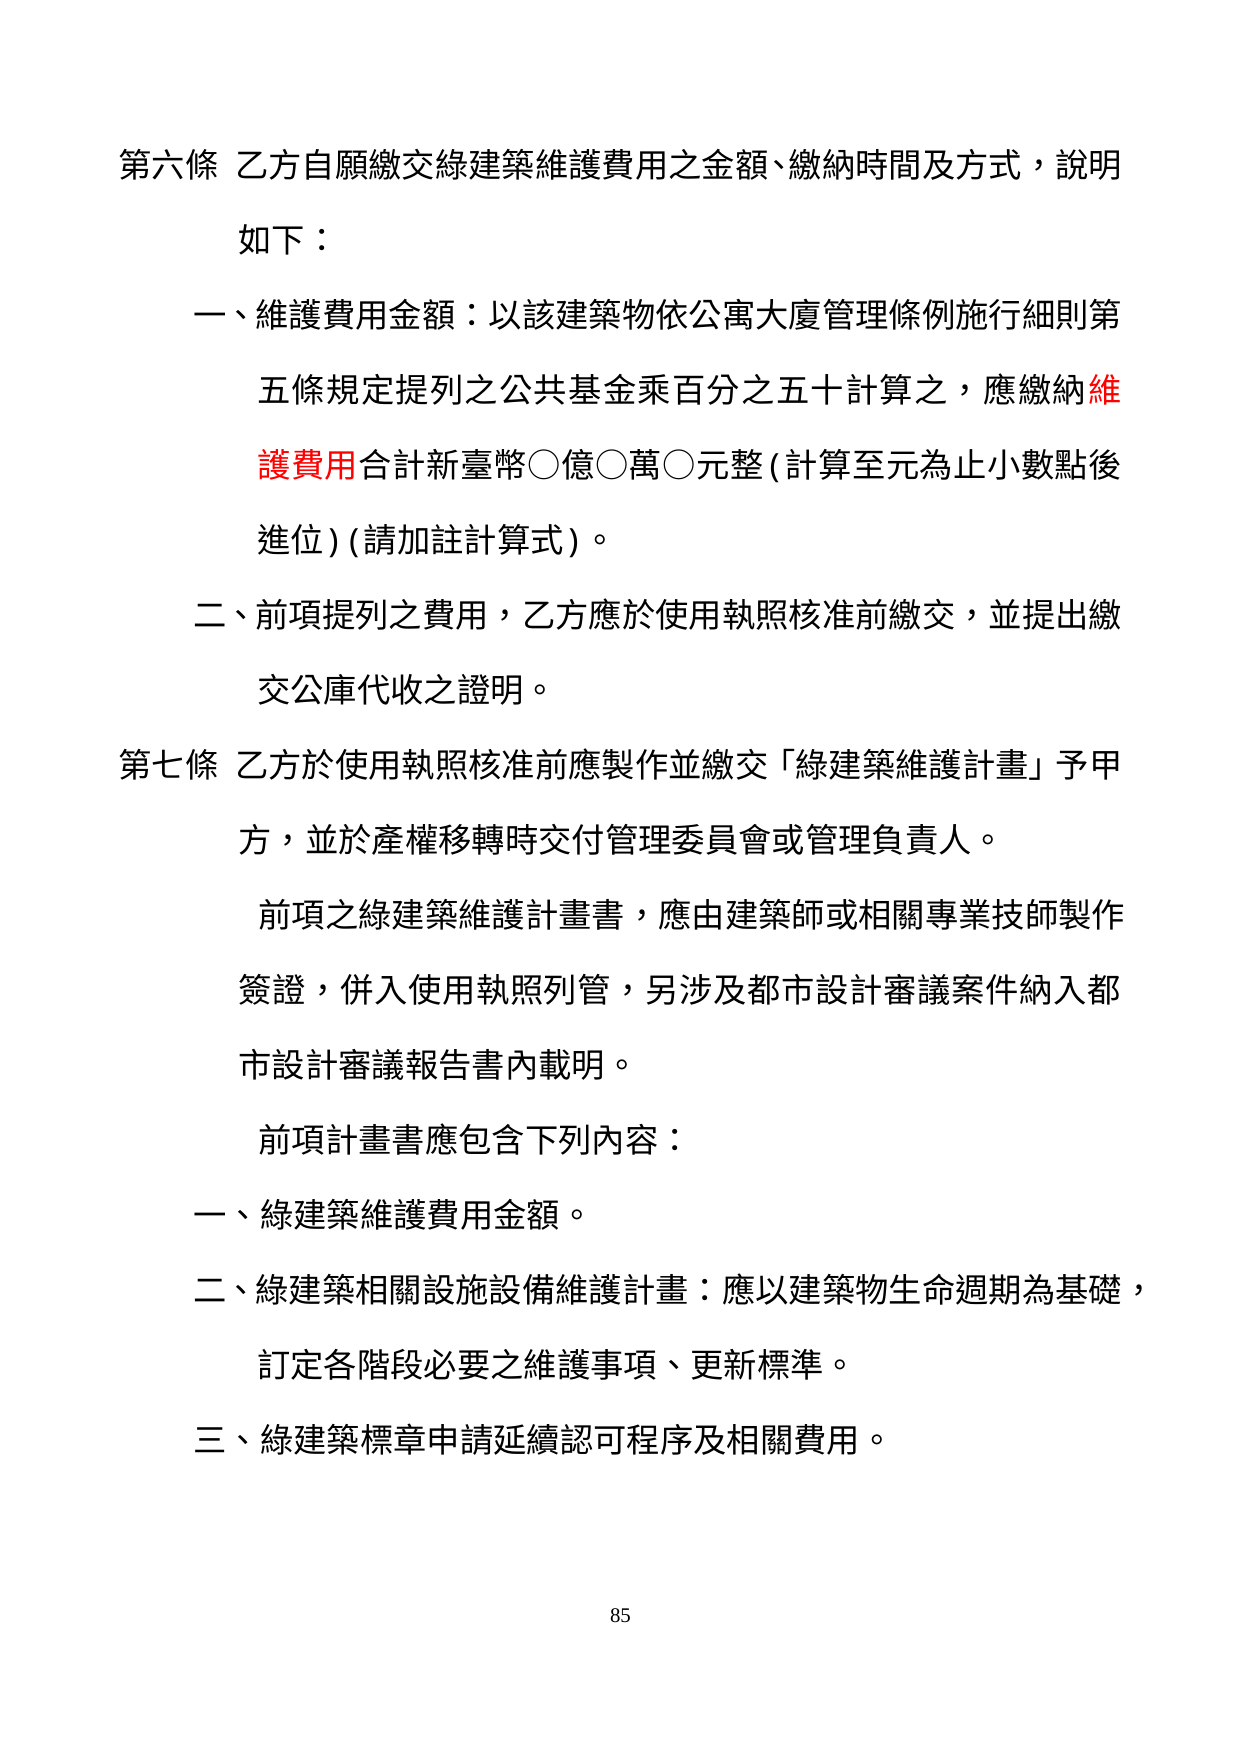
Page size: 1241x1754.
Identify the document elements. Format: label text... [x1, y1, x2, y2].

text 第七條 乙方於使用執照核准前應製作並繳交「綠建築維護計畫」予甲方，並於產權移轉時交付管理委員會或管理負責人。 [118, 726, 1122, 876]
text 一、維護費用金額：以該建築物依公寓大廈管理條例施行細則第五條規定提列之公共基金乘百分之五十計算之，應繳納維護費用合計新臺幣○億○萬○元整(計算至元為止小數點後進位)(請加註計算式)。 [193, 276, 1122, 576]
text 二、前項提列之費用，乙方應於使用執照核准前繳交，並提出繳交公庫代收之證明。 [193, 576, 1122, 726]
text 三、綠建築標章申請延續認可程序及相關費用。 [193, 1401, 1122, 1476]
text 前項計畫書應包含下列內容： [118, 1101, 1122, 1176]
text 前項之綠建築維護計畫書，應由建築師或相關專業技師製作、簽證，併入使用執照列管，另涉及都市設計審議案件納入都市設計審議報告書內載明。 [118, 876, 1122, 1101]
text 二、綠建築相關設施設備維護計畫：應以建築物生命週期為基礎，訂定各階段必要之維護事項、更新標準。 [193, 1251, 1122, 1401]
text 一、綠建築維護費用金額。 [193, 1176, 1122, 1251]
text 第六條 乙方自願繳交綠建築維護費用之金額、繳納時間及方式，說明如下： [118, 126, 1122, 276]
